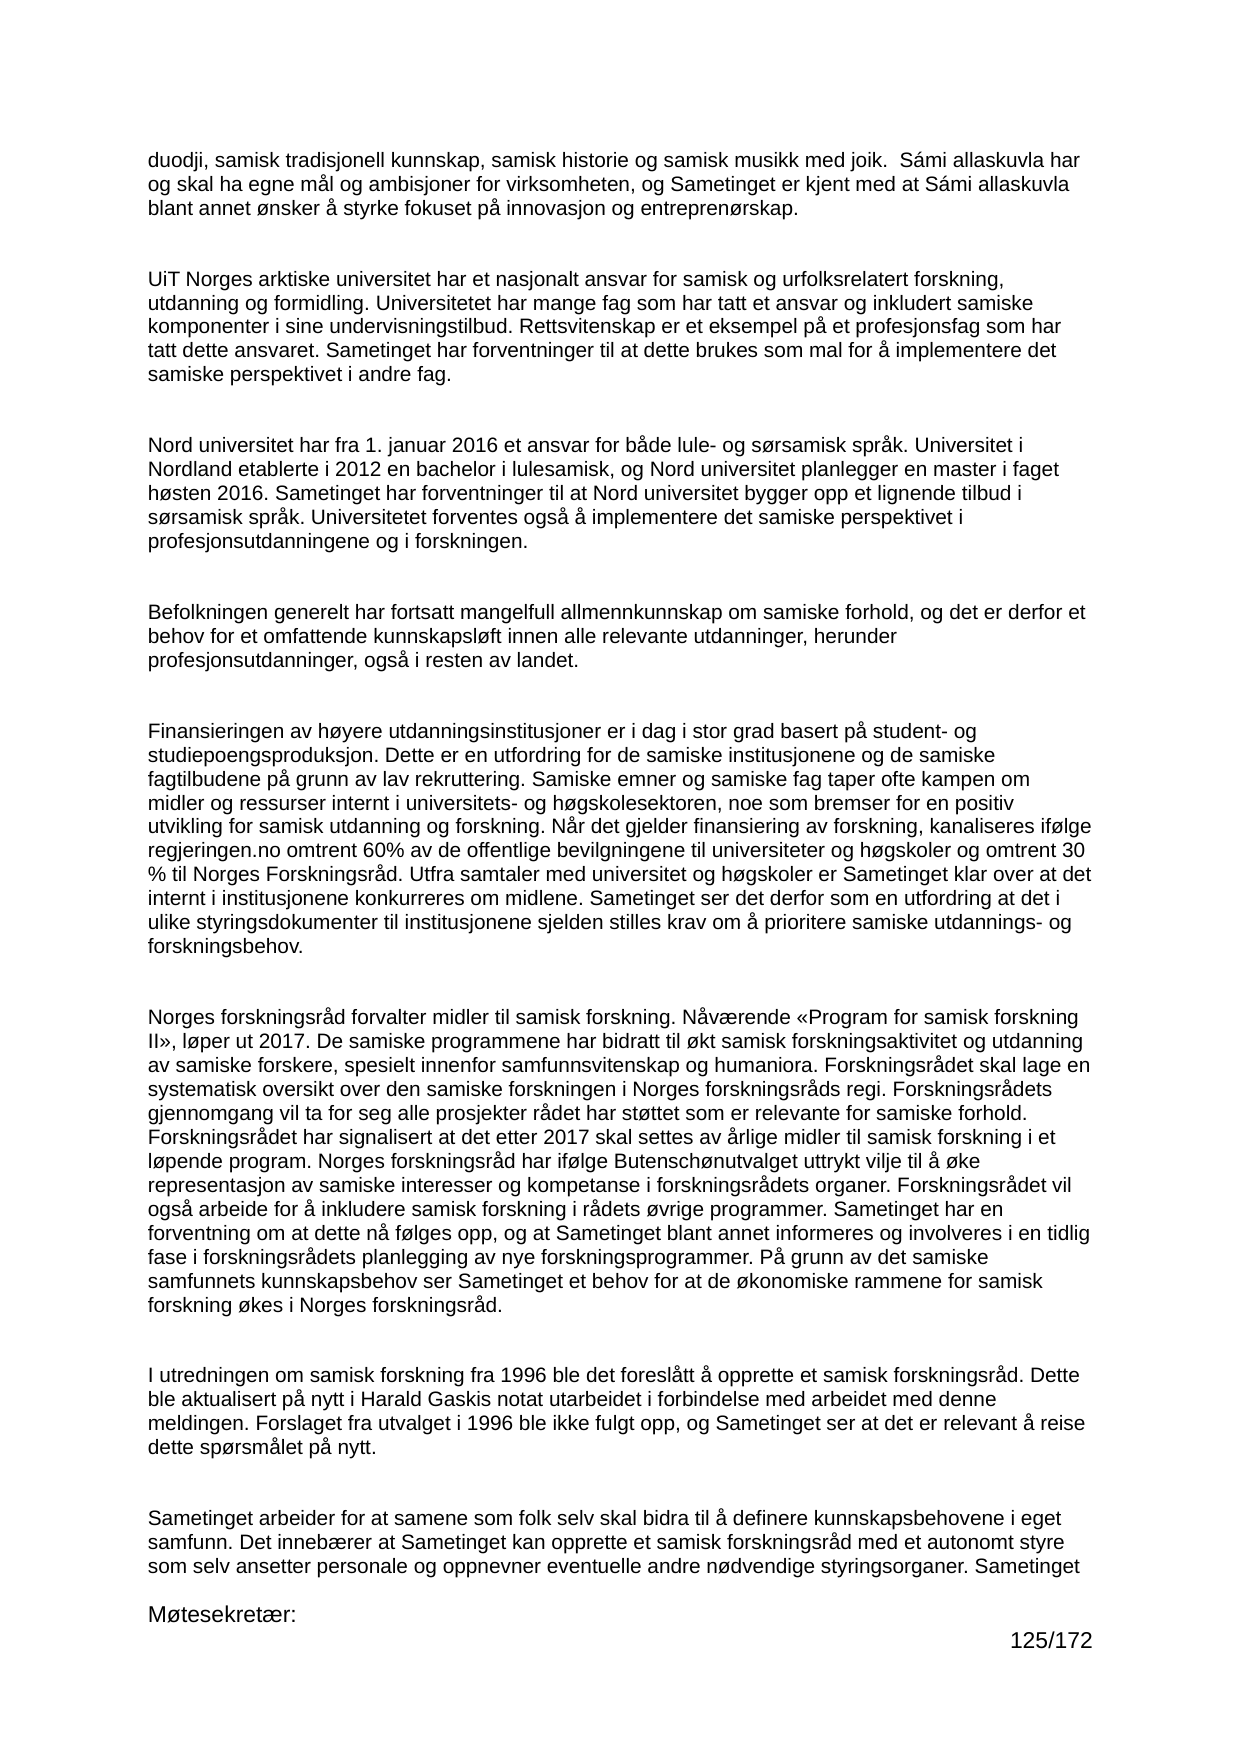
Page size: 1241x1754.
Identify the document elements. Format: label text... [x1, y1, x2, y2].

table_header duodji, samisk tradisjonell kunnskap, samisk historie og samisk musikk med joik. Sámi allaskuvla har og skal ha egne mål og ambisjoner for virksomheten, og Sametinget er kjent med at Sámi allaskuvla blant annet ønsker å styrke fokuset på innovasjon og entreprenørskap. UiT Norges arktiske universitet har et nasjonalt ansvar for samisk og urfolksrelatert forskning, utdanning og formidling. Universitetet har mange fag som har tatt et ansvar og inkludert samiske komponenter i sine undervisningstilbud. Rettsvitenskap er et eksempel på et profesjonsfag som har tatt dette ansvaret. Sametinget har forventninger til at dette brukes som mal for å implementere det samiske perspektivet i andre fag. Nord universitet har fra 1. januar 2016 et ansvar for både lule- og sørsamisk språk. Universitet i Nordland etablerte i 2012 en bachelor i lulesamisk, og Nord universitet planlegger en master i faget høsten 2016. Sametinget har forventninger til at Nord universitet bygger opp et lignende tilbud i sørsamisk språk. Universitetet forventes også å implementere det samiske perspektivet i profesjonsutdanningene og i forskningen. Befolkningen generelt har fortsatt mangelfull allmennkunnskap om samiske forhold, og det er derfor et behov for et omfattende kunnskapsløft innen alle relevante utdanninger, herunder profesjonsutdanninger, også i resten av landet. Finansieringen av høyere utdanningsinstitusjoner er i dag i stor grad basert på student- og studiepoengsproduksjon. Dette er en utfordring for de samiske institusjonene og de samiske fagtilbudene på grunn av lav rekruttering. Samiske emner og samiske fag taper ofte kampen om midler og ressurser internt i universitets- og høgskolesektoren, noe som bremser for en positiv utvikling for samisk utdanning og forskning. Når det gjelder finansiering av forskning, kanaliseres ifølge regjeringen.no omtrent 60% av de offentlige bevilgningene til universiteter og høgskoler og omtrent 30 % til Norges Forskningsråd. Utfra samtaler med universitet og høgskoler er Sametinget klar over at det internt i institusjonene konkurreres om midlene. Sametinget ser det derfor som en utfordring at det i ulike styringsdokumenter til institusjonene sjelden stilles krav om å prioritere samiske utdannings- og forskningsbehov. Norges forskningsråd forvalter midler til samisk forskning. Nåværende «Program for samisk forskning II», løper ut 2017. De samiske programmene har bidratt til økt samisk forskningsaktivitet og utdanning av samiske forskere, spesielt innenfor samfunnsvitenskap og humaniora. Forskningsrådet skal lage en systematisk oversikt over den samiske forskningen i Norges forskningsråds regi. Forskningsrådets gjennomgang vil ta for seg alle prosjekter rådet har støttet som er relevante for samiske forhold. Forskningsrådet har signalisert at det etter 2017 skal settes av årlige midler til samisk forskning i et løpende program. Norges forskningsråd har ifølge Butenschønutvalget uttrykt vilje til å øke representasjon av samiske interesser og kompetanse i forskningsrådets organer. Forskningsrådet vil også arbeide for å inkludere samisk forskning i rådets øvrige programmer. Sametinget har en forventning om at dette nå følges opp, og at Sametinget blant annet informeres og involveres i en tidlig fase i forskningsrådets planlegging av nye forskningsprogrammer. På grunn av det samiske samfunnets kunnskapsbehov ser Sametinget et behov for at de økonomiske rammene for samisk forskning økes i Norges forskningsråd. I utredningen om samisk forskning fra 1996 ble det foreslått å opprette et samisk forskningsråd. Dette ble aktualisert på nytt i Harald Gaskis notat utarbeidet i forbindelse med arbeidet med denne meldingen. Forslaget fra utvalget i 1996 ble ikke fulgt opp, og Sametinget ser at det er relevant å reise dette spørsmålet på nytt. Sametinget arbeider for at samene som folk selv skal bidra til å definere kunnskapsbehovene i eget samfunn. Det innebærer at Sametinget kan opprette et samisk forskningsråd med et autonomt styre som selv ansetter personale og oppnevner eventuelle andre nødvendige styringsorganer. Sametinget [136, 148, 1104, 1578]
